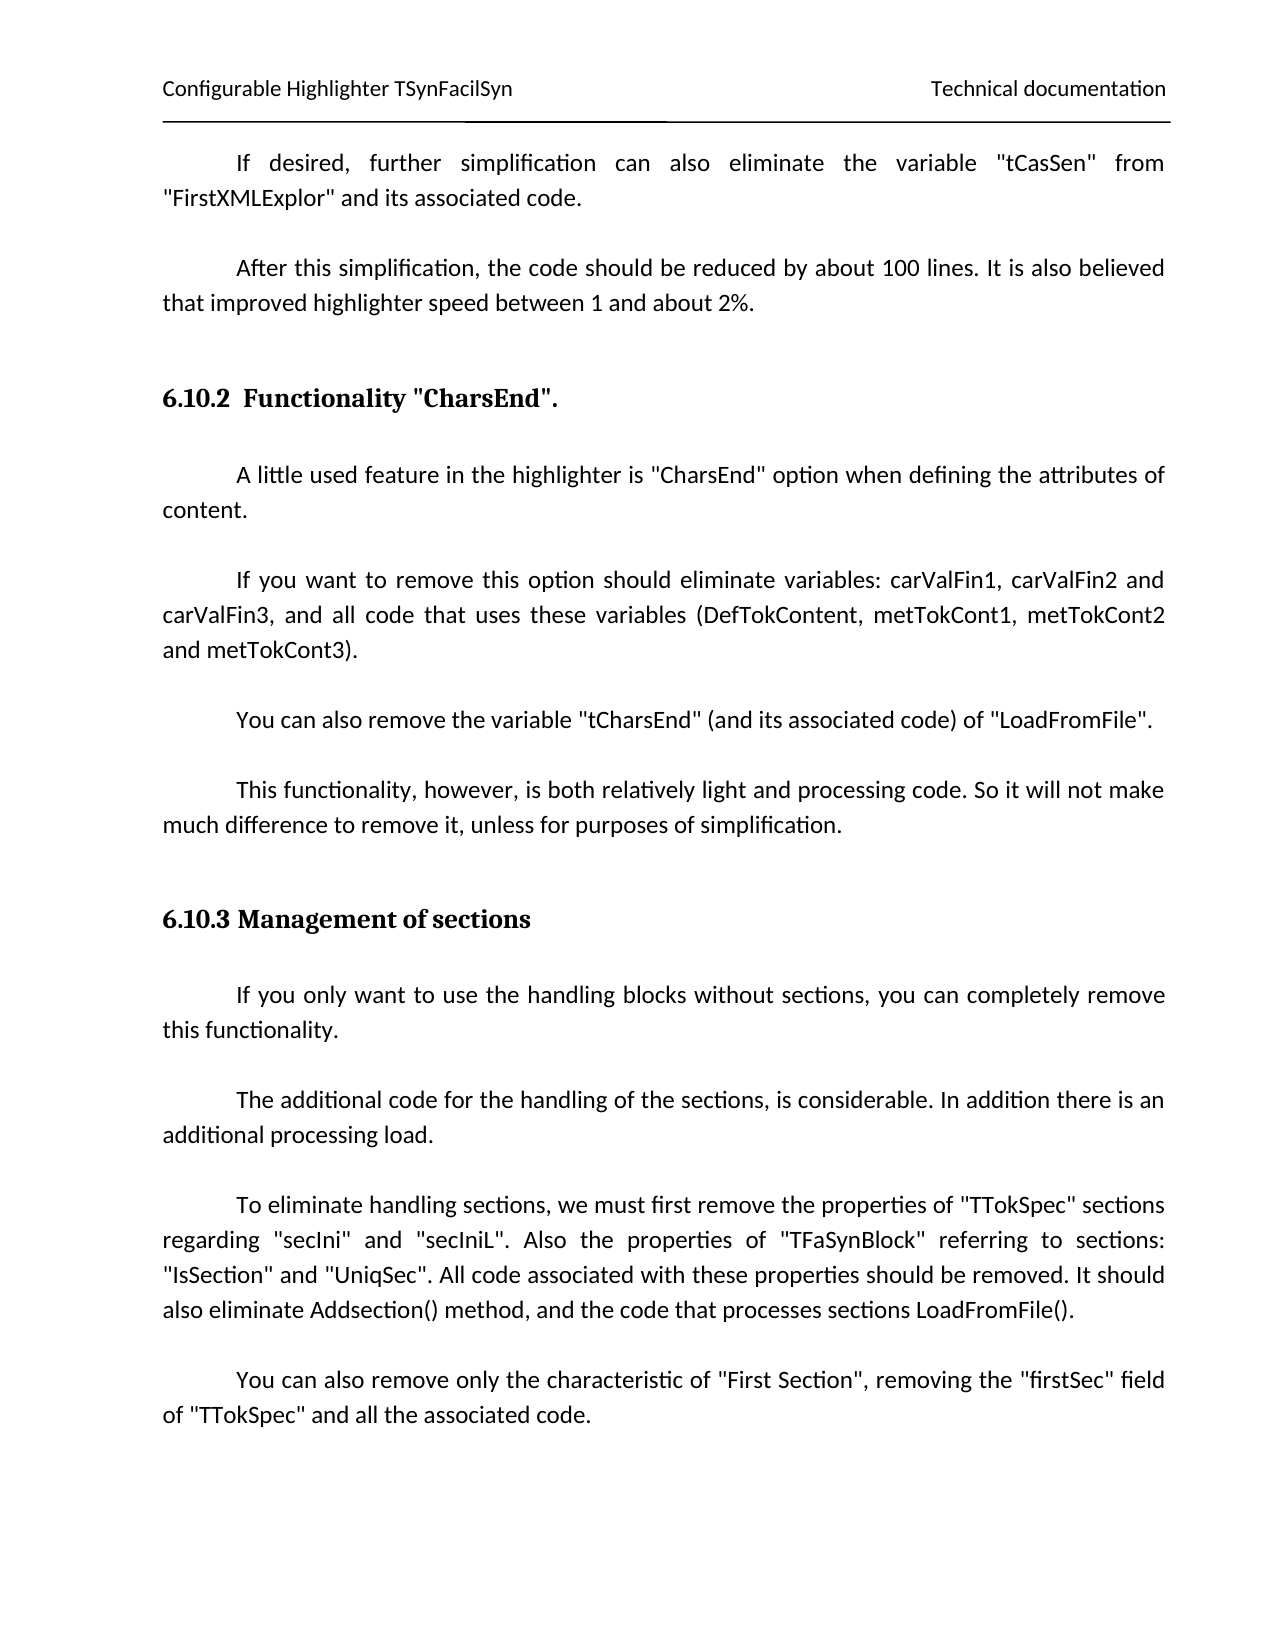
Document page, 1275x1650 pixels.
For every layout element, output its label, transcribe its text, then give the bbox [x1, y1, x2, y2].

text After this simplification, the code should be reduced by about 100 lines. It is also believed that improved highlighter speed between 1 and about 2%. [162, 253, 1167, 318]
text The additional code for the handling of the sections, is considerable. In addition there is an additional processing load. [162, 1084, 1167, 1149]
text This functionality, however, is both relatively light and processing code. So it will not make much difference to remove it, unless for purposes of simplification. [162, 774, 1167, 840]
text If you only want to use the handling blocks without sections, you can completely remove this functionality. [162, 979, 1167, 1044]
subtitle Management of sections [162, 904, 1167, 936]
text If you want to remove this option should eliminate variables: carValFin1, carValFin2 and carValFin3, and all code that uses these variables (DefTokContent, metTokCont1, metTokCont2 and metTokCont3). [162, 564, 1167, 665]
text A little used feature in the highlighter is "CharsEnd" option when defining the attributes of content. [162, 459, 1167, 525]
subtitle Functionality "CharsEnd". [162, 383, 1167, 414]
text You can also remove only the characteristic of "First Section", removing the "firstSec" field of "TTokSpec" and all the associated code. [162, 1364, 1167, 1429]
text You can also remove the variable "tCharsEnd" (and its associated code) of "LoadFromFile". [162, 704, 1167, 735]
text To eliminate handling sections, we must first remove the properties of "TTokSpec" sections regarding "secIni" and "secIniL". Also the properties of "TFaSynBlock" referring to sections: "IsSection" and "UniqSec". All code associated with these properties should be removed. It should also eliminate Addsection() method, and the code that processes sections LoadFromFile(). [162, 1189, 1167, 1324]
text If desired, further simplification can also eliminate the variable "tCasSen" from "FirstXMLExplor" and its associated code. [162, 148, 1167, 213]
